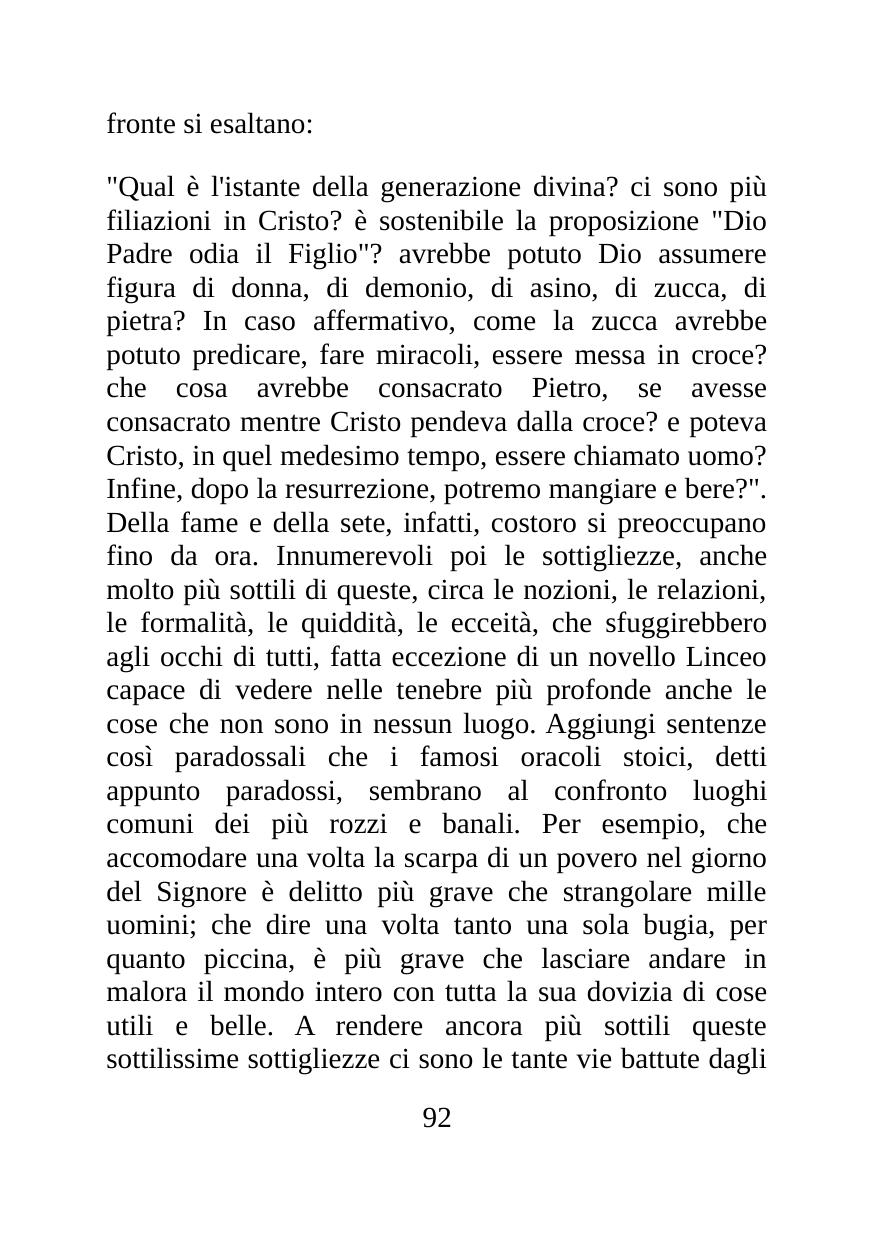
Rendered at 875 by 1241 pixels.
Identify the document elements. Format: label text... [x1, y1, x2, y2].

text fronte si esaltano: [106, 106, 768, 140]
text "Qual è l'istante della generazione divina? ci sono più filiazioni in Cristo? è sostenibile la proposizione "Dio Padre odia il Figlio"? avrebbe potuto Dio assumere figura di donna, di demonio, di asino, di zucca, di pietra? In caso affermativo, come la zucca avrebbe potuto predicare, fare miracoli, essere messa in croce? che cosa avrebbe consacrato Pietro, se avesse consacrato mentre Cristo pendeva dalla croce? e poteva Cristo, in quel medesimo tempo, essere chiamato uomo? Infine, dopo la resurrezione, potremo mangiare e bere?". Della fame e della sete, infatti, costoro si preoccupano fino da ora. Innumerevoli poi le sottigliezze, anche molto più sottili di queste, circa le nozioni, le relazioni, le formalità, le quiddità, le ecceità, che sfuggirebbero agli occhi di tutti, fatta eccezione di un novello Linceo capace di vedere nelle tenebre più profonde anche le cose che non sono in nessun luogo. Aggiungi sentenze così paradossali che i famosi oracoli stoici, detti appunto paradossi, sembrano al confronto luoghi comuni dei più rozzi e banali. Per esempio, che accomodare una volta la scarpa di un povero nel giorno del Signore è delitto più grave che strangolare mille uomini; che dire una volta tanto una sola bugia, per quanto piccina, è più grave che lasciare andare in malora il mondo intero con tutta la sua dovizia di cose utili e belle. A rendere ancora più sottili queste sottilissime sottigliezze ci sono le tante vie battute dagli [106, 169, 768, 1075]
